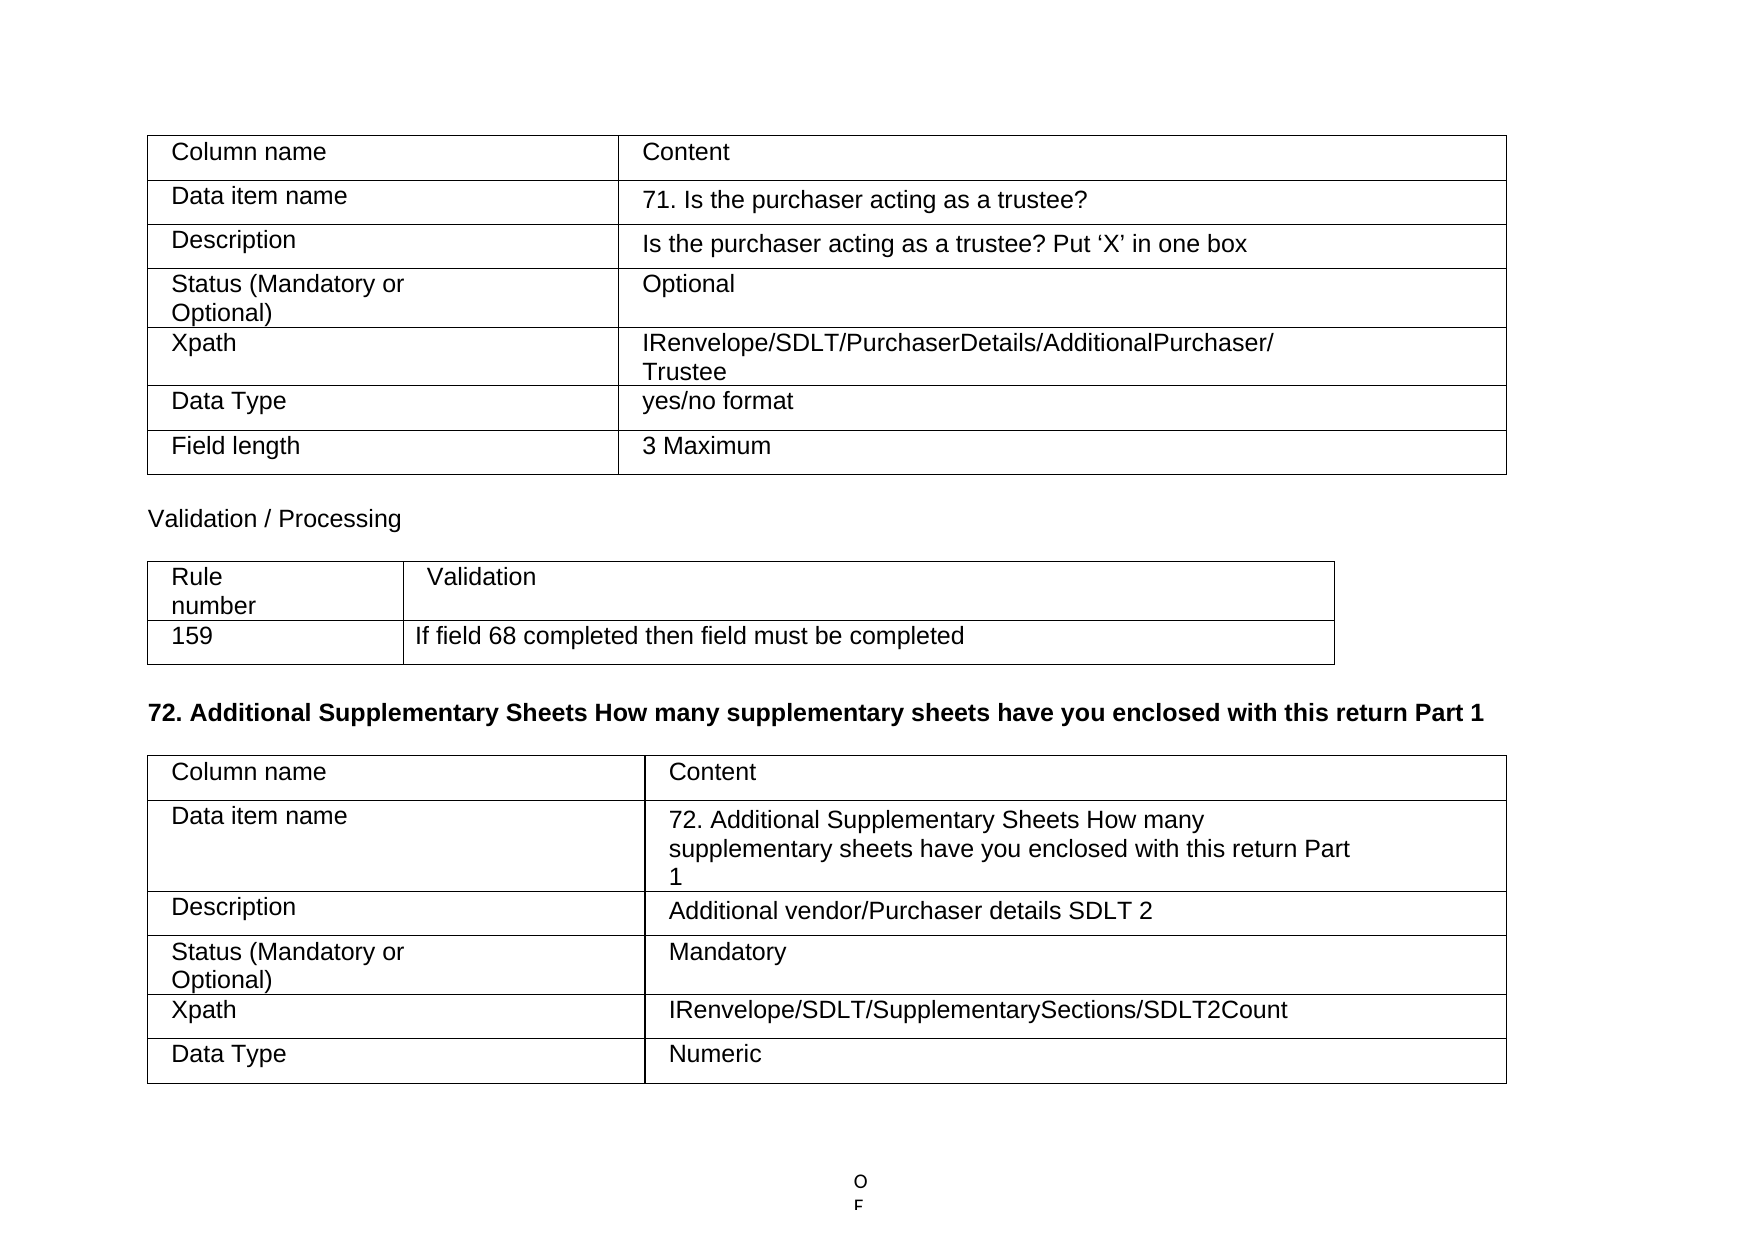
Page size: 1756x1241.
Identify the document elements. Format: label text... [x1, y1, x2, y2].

table_cell Xpath [148, 995, 644, 1038]
table_cell Status (Mandatory or Optional) [148, 936, 644, 994]
table_cell Is the purchaser acting as a trustee? Put ‘X’ in one box [619, 225, 1506, 268]
table_cell Data item name [148, 801, 644, 891]
table_header Content [619, 136, 1506, 180]
table_cell Description [148, 225, 618, 268]
table_cell Data Type [148, 386, 618, 429]
table_cell Description [148, 892, 644, 935]
table_header Content [646, 756, 1506, 800]
table_header Column name [148, 756, 644, 800]
subtitle 72. Additional Supplementary Sheets How many supplementary sheets have you enclosed with this return Part 1 [148, 698, 1515, 727]
table_cell 71. Is the purchaser acting as a trustee? [619, 181, 1506, 224]
table_cell Data Type [148, 1039, 644, 1082]
table_cell Field length [148, 431, 618, 474]
table_cell If field 68 completed then field must be completed [404, 621, 1334, 664]
table_cell 72. Additional Supplementary Sheets How many supplementary sheets have you enclosed with this return Part 1 [646, 801, 1506, 891]
table_cell IRenvelope/SDLT/SupplementarySections/SDLT2Count [646, 995, 1506, 1038]
table_cell Additional vendor/Purchaser details SDLT 2 [646, 892, 1506, 935]
table_cell Status (Mandatory or Optional) [148, 269, 618, 327]
table_cell yes/no format [619, 386, 1506, 429]
table_cell Mandatory [646, 936, 1506, 994]
table_header Rule number [148, 562, 403, 620]
table_cell Data item name [148, 181, 618, 224]
table_cell IRenvelope/SDLT/PurchaserDetails/AdditionalPurchaser/Trustee [619, 328, 1506, 385]
table_header Column name [148, 136, 618, 180]
table_header Validation [404, 562, 1334, 620]
table_cell Numeric [646, 1039, 1506, 1082]
table_cell 3 Maximum [619, 431, 1506, 474]
table_cell Optional [619, 269, 1506, 327]
table_cell 159 [148, 621, 403, 664]
text Validation / Processing [148, 504, 1515, 532]
table_cell Xpath [148, 328, 618, 385]
